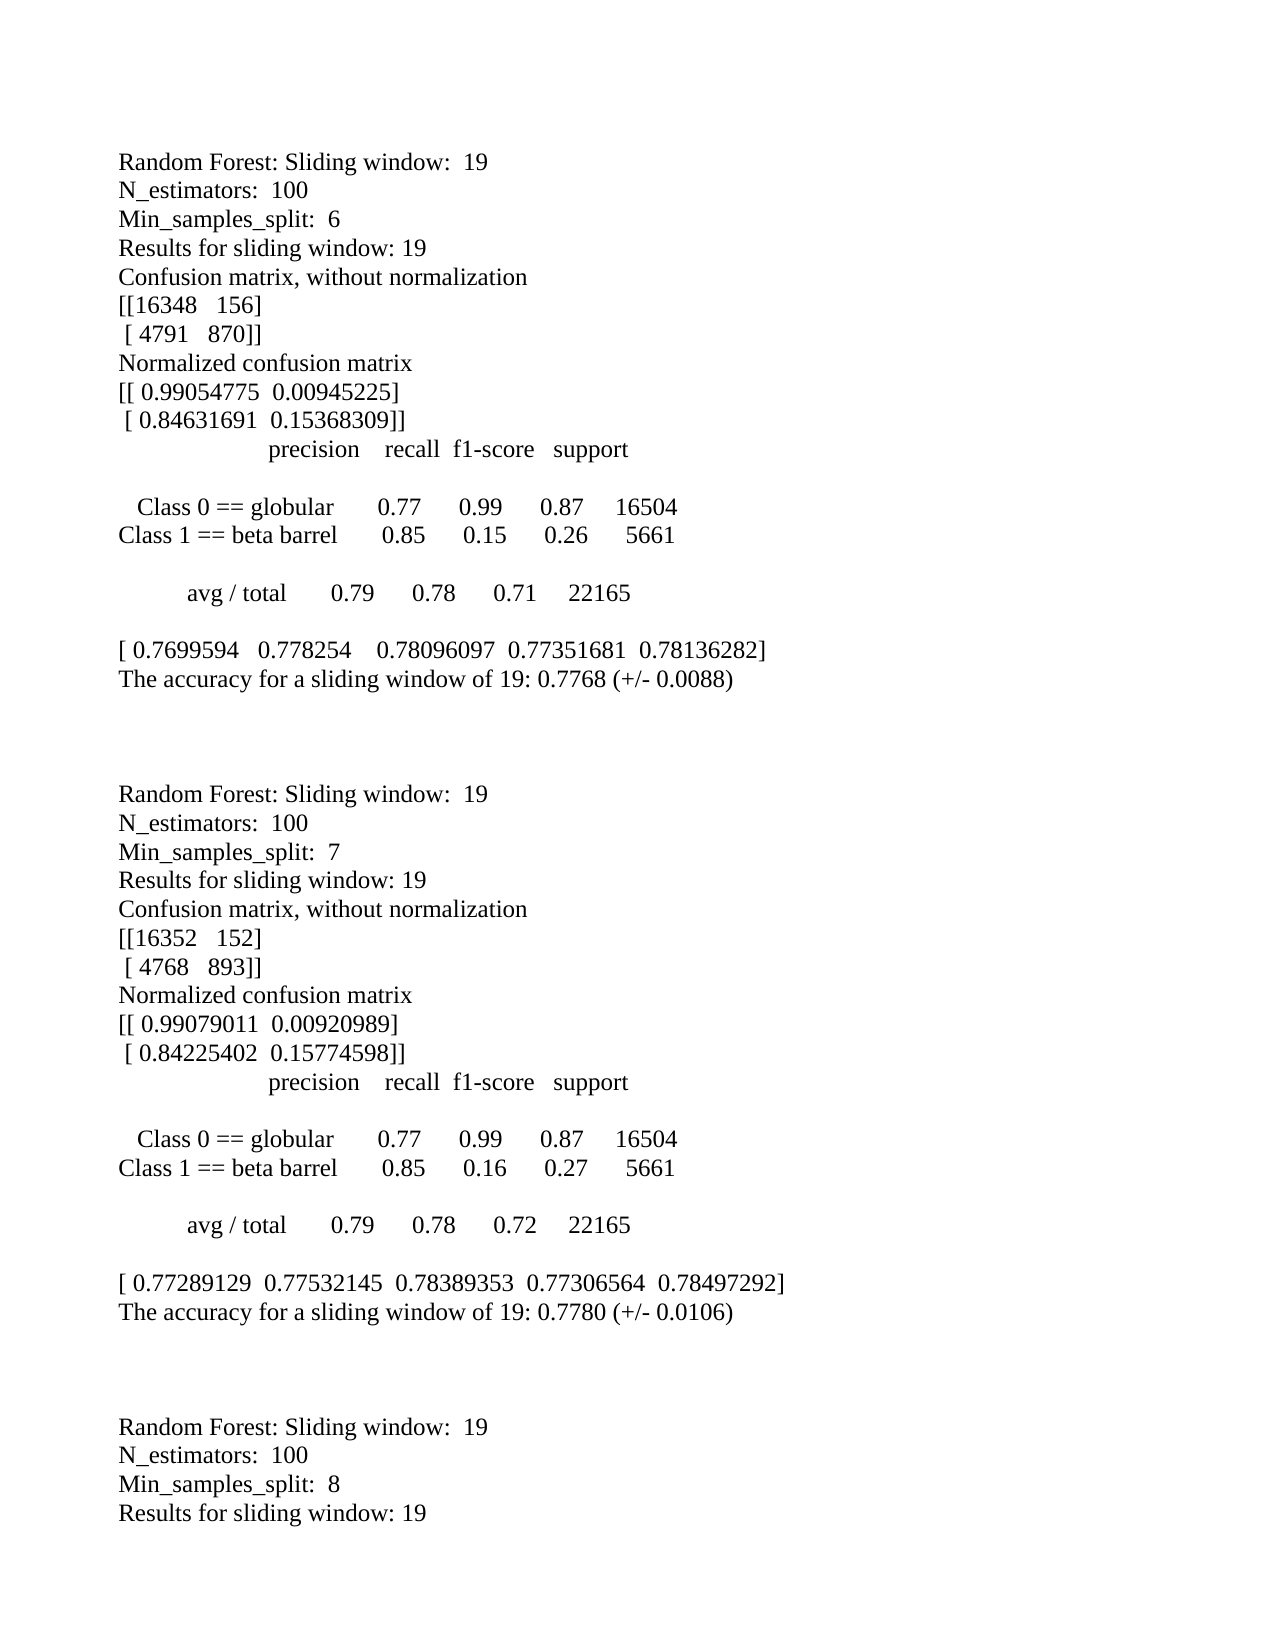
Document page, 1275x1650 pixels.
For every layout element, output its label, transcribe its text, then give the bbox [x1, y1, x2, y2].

text [ 0.7699594 0.778254 0.78096097 0.77351681 0.78136282] [118, 636, 1157, 664]
text avg / total 0.79 0.78 0.72 22165 [118, 1211, 1157, 1239]
text [[ 0.99079011 0.00920989] [118, 1009, 1157, 1038]
text [[ 0.99054775 0.00945225] [118, 377, 1157, 406]
text Class 0 == globular 0.77 0.99 0.87 16504 [118, 492, 1157, 521]
text Min_samples_split: 7 [118, 837, 1157, 866]
text [ 4768 893]] [118, 952, 1157, 981]
text The accuracy for a sliding window of 19: 0.7780 (+/- 0.0106) [118, 1297, 1157, 1326]
text Results for sliding window: 19 [118, 233, 1157, 262]
text Normalized confusion matrix [118, 348, 1157, 377]
text Min_samples_split: 6 [118, 204, 1157, 233]
text Class 0 == globular 0.77 0.99 0.87 16504 [118, 1124, 1157, 1153]
text Normalized confusion matrix [118, 981, 1157, 1009]
text [ 0.84225402 0.15774598]] [118, 1038, 1157, 1067]
text Random Forest: Sliding window: 19 [118, 779, 1157, 808]
text Confusion matrix, without normalization [118, 262, 1157, 291]
text Class 1 == beta barrel 0.85 0.15 0.26 5661 [118, 521, 1157, 549]
text [[16348 156] [118, 291, 1157, 319]
text Class 1 == beta barrel 0.85 0.16 0.27 5661 [118, 1153, 1157, 1182]
text Results for sliding window: 19 [118, 1498, 1157, 1527]
text avg / total 0.79 0.78 0.71 22165 [118, 578, 1157, 607]
text [ 0.84631691 0.15368309]] [118, 406, 1157, 434]
text Results for sliding window: 19 [118, 866, 1157, 894]
text Min_samples_split: 8 [118, 1469, 1157, 1498]
text precision recall f1-score support [118, 434, 1157, 463]
text precision recall f1-score support [118, 1067, 1157, 1096]
text [ 0.77289129 0.77532145 0.78389353 0.77306564 0.78497292] [118, 1268, 1157, 1297]
text N_estimators: 100 [118, 176, 1157, 204]
text [ 4791 870]] [118, 319, 1157, 348]
text Random Forest: Sliding window: 19 [118, 1412, 1157, 1441]
text Confusion matrix, without normalization [118, 894, 1157, 923]
text The accuracy for a sliding window of 19: 0.7768 (+/- 0.0088) [118, 664, 1157, 693]
text Random Forest: Sliding window: 19 [118, 147, 1157, 176]
text N_estimators: 100 [118, 1441, 1157, 1469]
text N_estimators: 100 [118, 808, 1157, 837]
text [[16352 152] [118, 923, 1157, 952]
